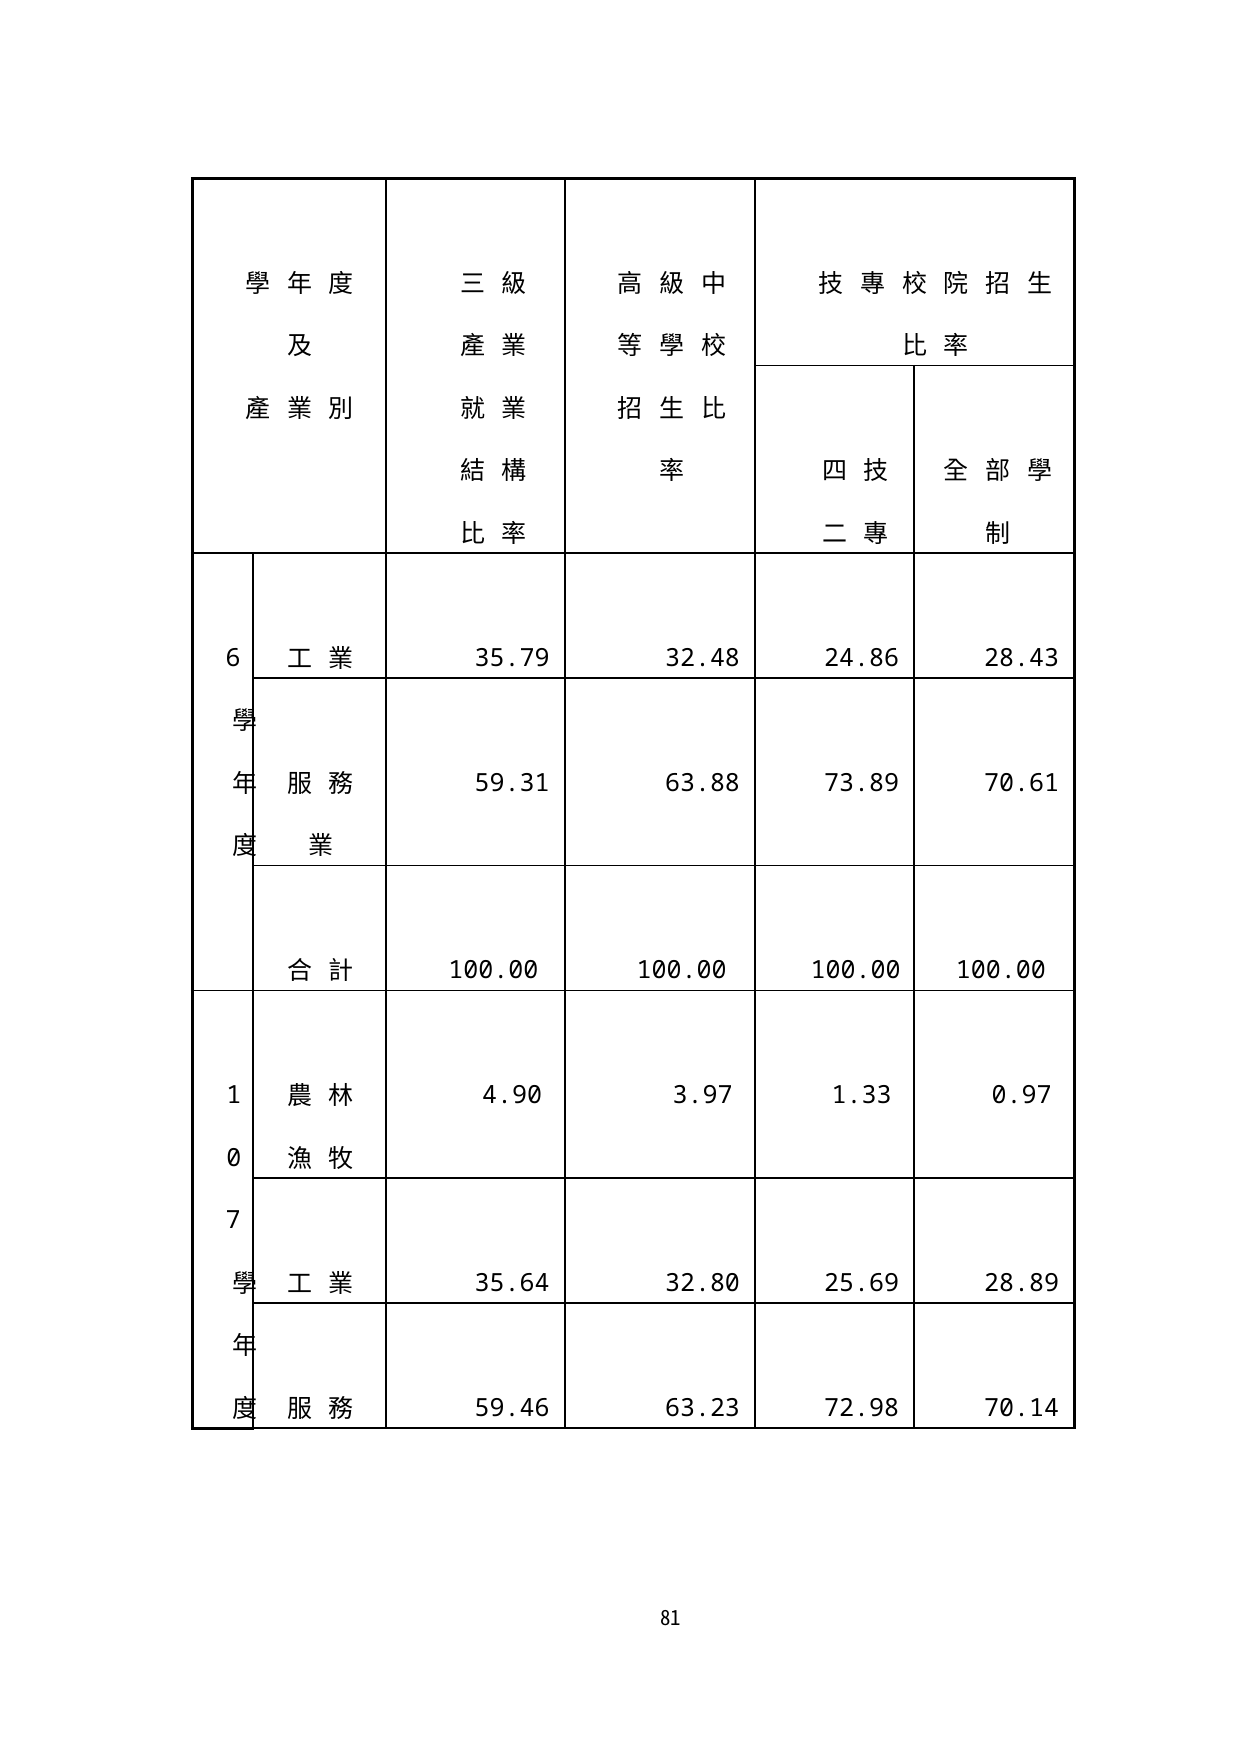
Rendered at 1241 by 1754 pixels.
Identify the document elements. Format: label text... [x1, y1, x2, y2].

table_cell 100.00 [387, 866, 564, 990]
table_cell 73.89 [756, 679, 913, 865]
table_cell 63.88 [566, 679, 754, 865]
table_header 技專校院招生比率 [756, 180, 1073, 365]
table_cell 100.00 [756, 866, 913, 990]
table_cell 四技二專 [756, 366, 913, 552]
table_cell 農林漁牧 [254, 991, 385, 1177]
table_cell 1.33 [756, 991, 913, 1177]
table_cell 35.64 [387, 1179, 564, 1302]
table_header 三級產業就業結構比率 [387, 180, 564, 552]
table_cell 服務業 [254, 1304, 385, 1427]
table_cell 70.61 [915, 679, 1073, 865]
table_cell 24.86 [756, 554, 913, 677]
table_cell 72.98 [756, 1304, 913, 1427]
table_cell 合計 [254, 866, 385, 990]
table_cell 35.79 [387, 554, 564, 677]
table_cell 63.23 [566, 1304, 754, 1427]
table_cell 70.14 [915, 1304, 1073, 1427]
table_cell 工業 [254, 554, 385, 677]
table_cell 59.46 [387, 1304, 564, 1427]
table_cell 59.31 [387, 679, 564, 865]
table_cell 32.48 [566, 554, 754, 677]
table_cell 100.00 [915, 866, 1073, 990]
table_cell 4.90 [387, 991, 564, 1177]
table_cell 32.80 [566, 1179, 754, 1302]
table_cell 28.43 [915, 554, 1073, 677]
table_cell 25.69 [756, 1179, 913, 1302]
table_cell 107學 年 度 [194, 991, 252, 1427]
table_cell 工業 [254, 1179, 385, 1302]
table_cell 106學 年 度 [194, 554, 252, 990]
table_cell 全部學制 [915, 366, 1073, 552]
table_header 高級中等學校招生比率 [566, 180, 754, 552]
table_cell 服務業 [254, 679, 385, 865]
table_cell 28.89 [915, 1179, 1073, 1302]
table_cell 0.97 [915, 991, 1073, 1177]
table_cell 3.97 [566, 991, 754, 1177]
table_header 學年度及 產業別 [194, 180, 385, 552]
table_cell 100.00 [566, 866, 754, 990]
